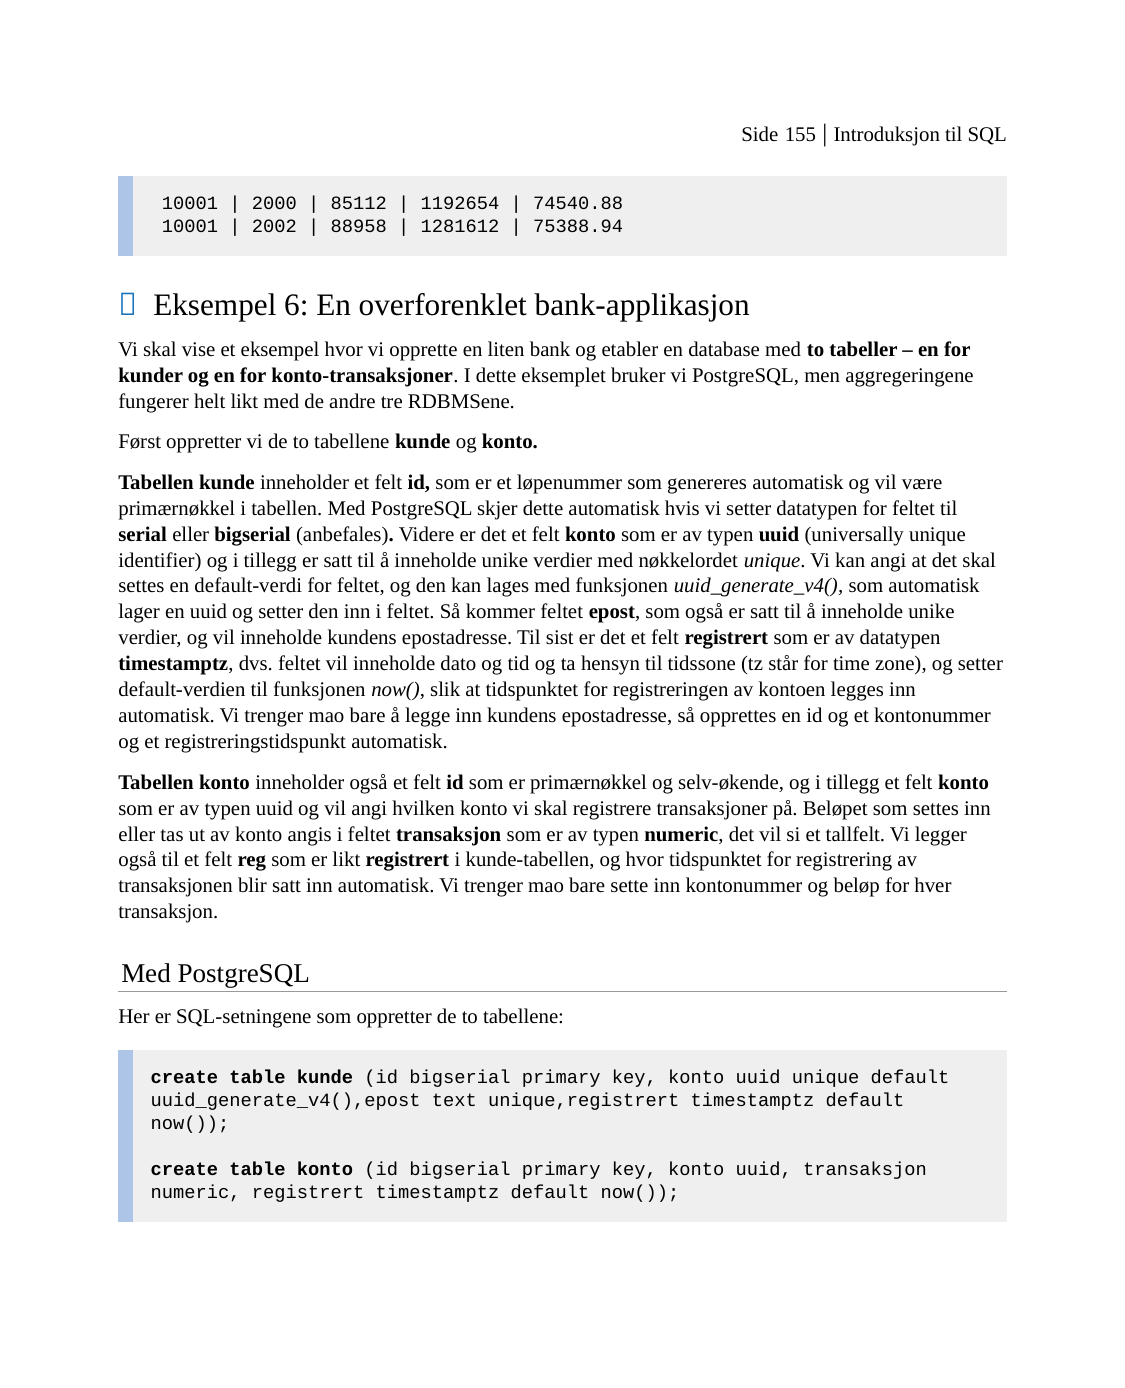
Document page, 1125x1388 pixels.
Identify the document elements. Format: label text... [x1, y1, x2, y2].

text 10001 | 2000 | 85112 | 1192654 | 74540.88 10001 | 2002 | 88958 | 1281612 | 75388.94 [133, 176, 1007, 256]
text create table kunde (id bigserial primary key, konto uuid unique default uuid_generate_v4(),epost text unique,registrert timestamptz default now()); create table konto (id bigserial primary key, konto uuid, transaksjon numeric, registrert timestamptz default now()); [133, 1050, 1007, 1222]
text Først oppretter vi de to tabellene kunde og konto. [118, 429, 1007, 453]
text Tabellen kunde inneholder et felt id, som er et løpenummer som genereres automatisk og vil være primærnøkkel i tabellen. Med PostgreSQL skjer dette automatisk hvis vi setter datatypen for feltet til serial eller bigserial (anbefales). Videre er det et felt konto som er av typen uuid (universally unique identifier) og i tillegg er satt til å inneholde unike verdier med nøkkelordet unique. Vi kan angi at det skal settes en default-verdi for feltet, og den kan lages med funksjonen uuid_generate_v4(), som automatisk lager en uuid og setter den inn i feltet. Så kommer feltet epost, som også er satt til å inneholde unike verdier, og vil inneholde kundens epostadresse. Til sist er det et felt registrert som er av datatypen timestamptz, dvs. feltet vil inneholde dato og tid og ta hensyn til tidssone (tz står for time zone), og setter default-verdien til funksjonen now(), slik at tidspunktet for registreringen av kontoen legges inn automatisk. Vi trenger mao bare å legge inn kundens epostadresse, så opprettes en id og et kontonummer og et registreringstidspunkt automatisk. [118, 470, 1007, 753]
text Tabellen konto inneholder også et felt id som er primærnøkkel og selv-økende, og i tillegg et felt konto som er av typen uuid og vil angi hvilken konto vi skal registrere transaksjoner på. Beløpet som settes inn eller tas ut av konto angis i feltet transaksjon som er av typen numeric, det vil si et tallfelt. Vi legger også til et felt reg som er likt registrert i kunde-tabellen, og hvor tidspunktet for registrering av transaksjonen blir satt inn automatisk. Vi trenger mao bare sette inn kontonummer og beløp for hver transaksjon. [118, 769, 1007, 923]
text Vi skal vise et eksempel hvor vi opprette en liten bank og etabler en database med to tabeller – en for kunder og en for konto-transaksjoner. I dette eksemplet bruker vi PostgreSQL, men aggregeringene fungerer helt likt med de andre tre RDBMSene. [118, 337, 1007, 413]
text Her er SQL-setningene som oppretter de to tabellene: [118, 1004, 1007, 1028]
subtitle  Eksempel 6: En overforenklet bank-applikasjon [118, 282, 1007, 324]
subtitle Med PostgreSQL [118, 954, 1007, 991]
